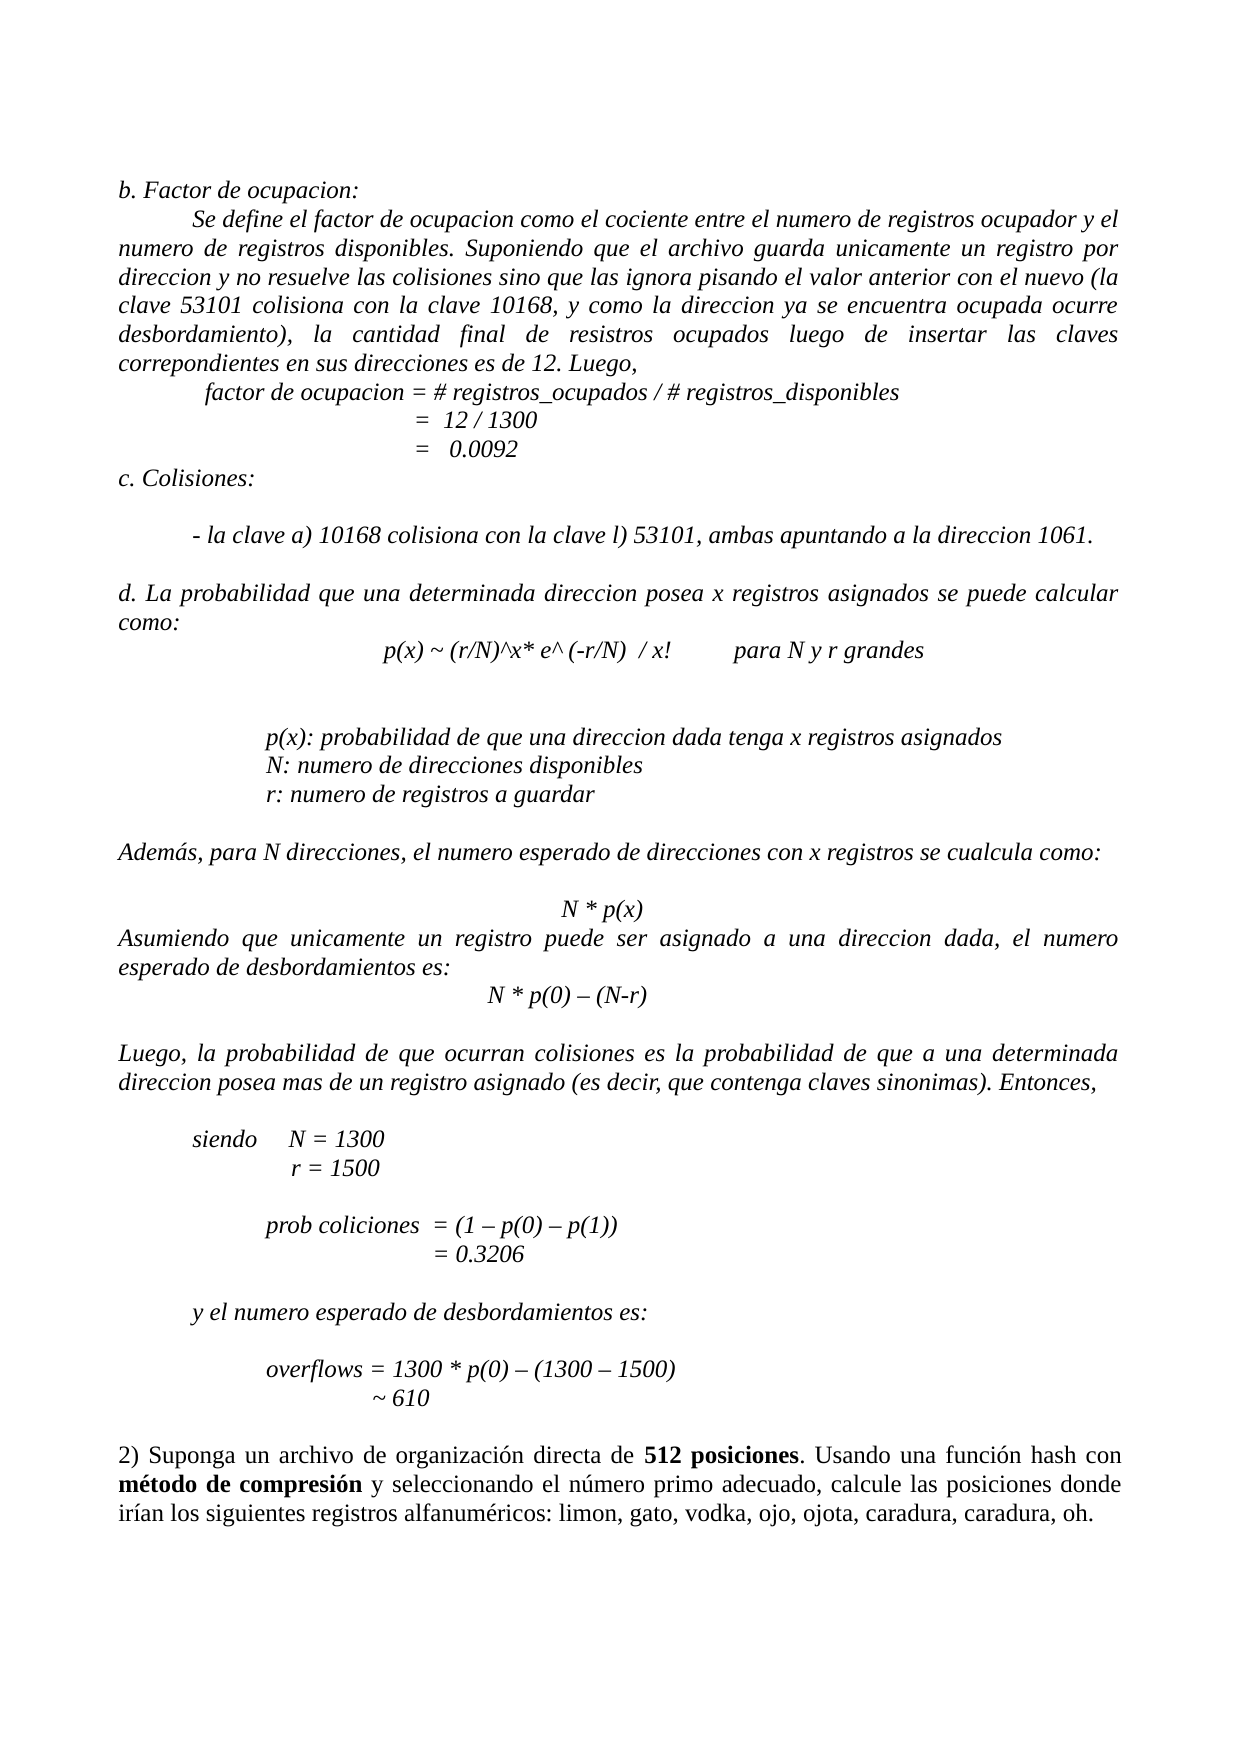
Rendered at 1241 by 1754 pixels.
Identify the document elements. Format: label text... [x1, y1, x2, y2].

text p(x) ~ (r/N)^x* e^ (-r/N) / x! para N y r grandes [118, 636, 1122, 664]
text 2) Suponga un archivo de organización directa de 512 posiciones. Usando una función hash con método de compresión y seleccionando el número primo adecuado, calcule las posiciones donde irían los siguientes registros alfanuméricos: limon, gato, vodka, ojo, ojota, caradura, caradura, oh. [118, 1441, 1122, 1527]
text overflows = 1300 * p(0) – (1300 – 1500) [118, 1354, 1122, 1383]
text r: numero de registros a guardar [118, 779, 1122, 808]
text siendo N = 1300 [118, 1124, 1122, 1153]
text - la clave a) 10168 colisiona con la clave l) 53101, ambas apuntando a la direccion 1061. [118, 521, 1122, 549]
text N: numero de direcciones disponibles [118, 751, 1122, 779]
text Se define el factor de ocupacion como el cociente entre el numero de registros ocupador y el numero de registros disponibles. Suponiendo que el archivo guarda unicamente un registro por direccion y no resuelve las colisiones sino que las ignora pisando el valor anterior con el nuevo (la clave 53101 colisiona con la clave 10168, y como la direccion ya se encuentra ocupada ocurre desbordamiento), la cantidad final de resistros ocupados luego de insertar las claves correpondientes en sus direcciones es de 12. Luego, [118, 204, 1122, 377]
text = 12 / 1300 [118, 406, 1122, 434]
text d. La probabilidad que una determinada direccion posea x registros asignados se puede calcular como: [118, 578, 1122, 636]
text N * p(x) [118, 894, 1122, 923]
text Además, para N direcciones, el numero esperado de direcciones con x registros se cualcula como: [118, 837, 1122, 866]
text ~ 610 [118, 1383, 1122, 1412]
text = 0.3206 [118, 1239, 1122, 1268]
text p(x): probabilidad de que una direccion dada tenga x registros asignados [118, 722, 1122, 751]
text b. Factor de ocupacion: [118, 176, 1122, 204]
text factor de ocupacion = # registros_ocupados / # registros_disponibles [118, 377, 1122, 406]
text y el numero esperado de desbordamientos es: [118, 1297, 1122, 1326]
text = 0.0092 [118, 434, 1122, 463]
text Asumiendo que unicamente un registro puede ser asignado a una direccion dada, el numero esperado de desbordamientos es: [118, 923, 1122, 981]
text c. Colisiones: [118, 463, 1122, 492]
text N * p(0) – (N-r) [118, 981, 1122, 1009]
text prob coliciones = (1 – p(0) – p(1)) [118, 1211, 1122, 1239]
text r = 1500 [118, 1153, 1122, 1182]
text Luego, la probabilidad de que ocurran colisiones es la probabilidad de que a una determinada direccion posea mas de un registro asignado (es decir, que contenga claves sinonimas). Entonces, [118, 1038, 1122, 1096]
